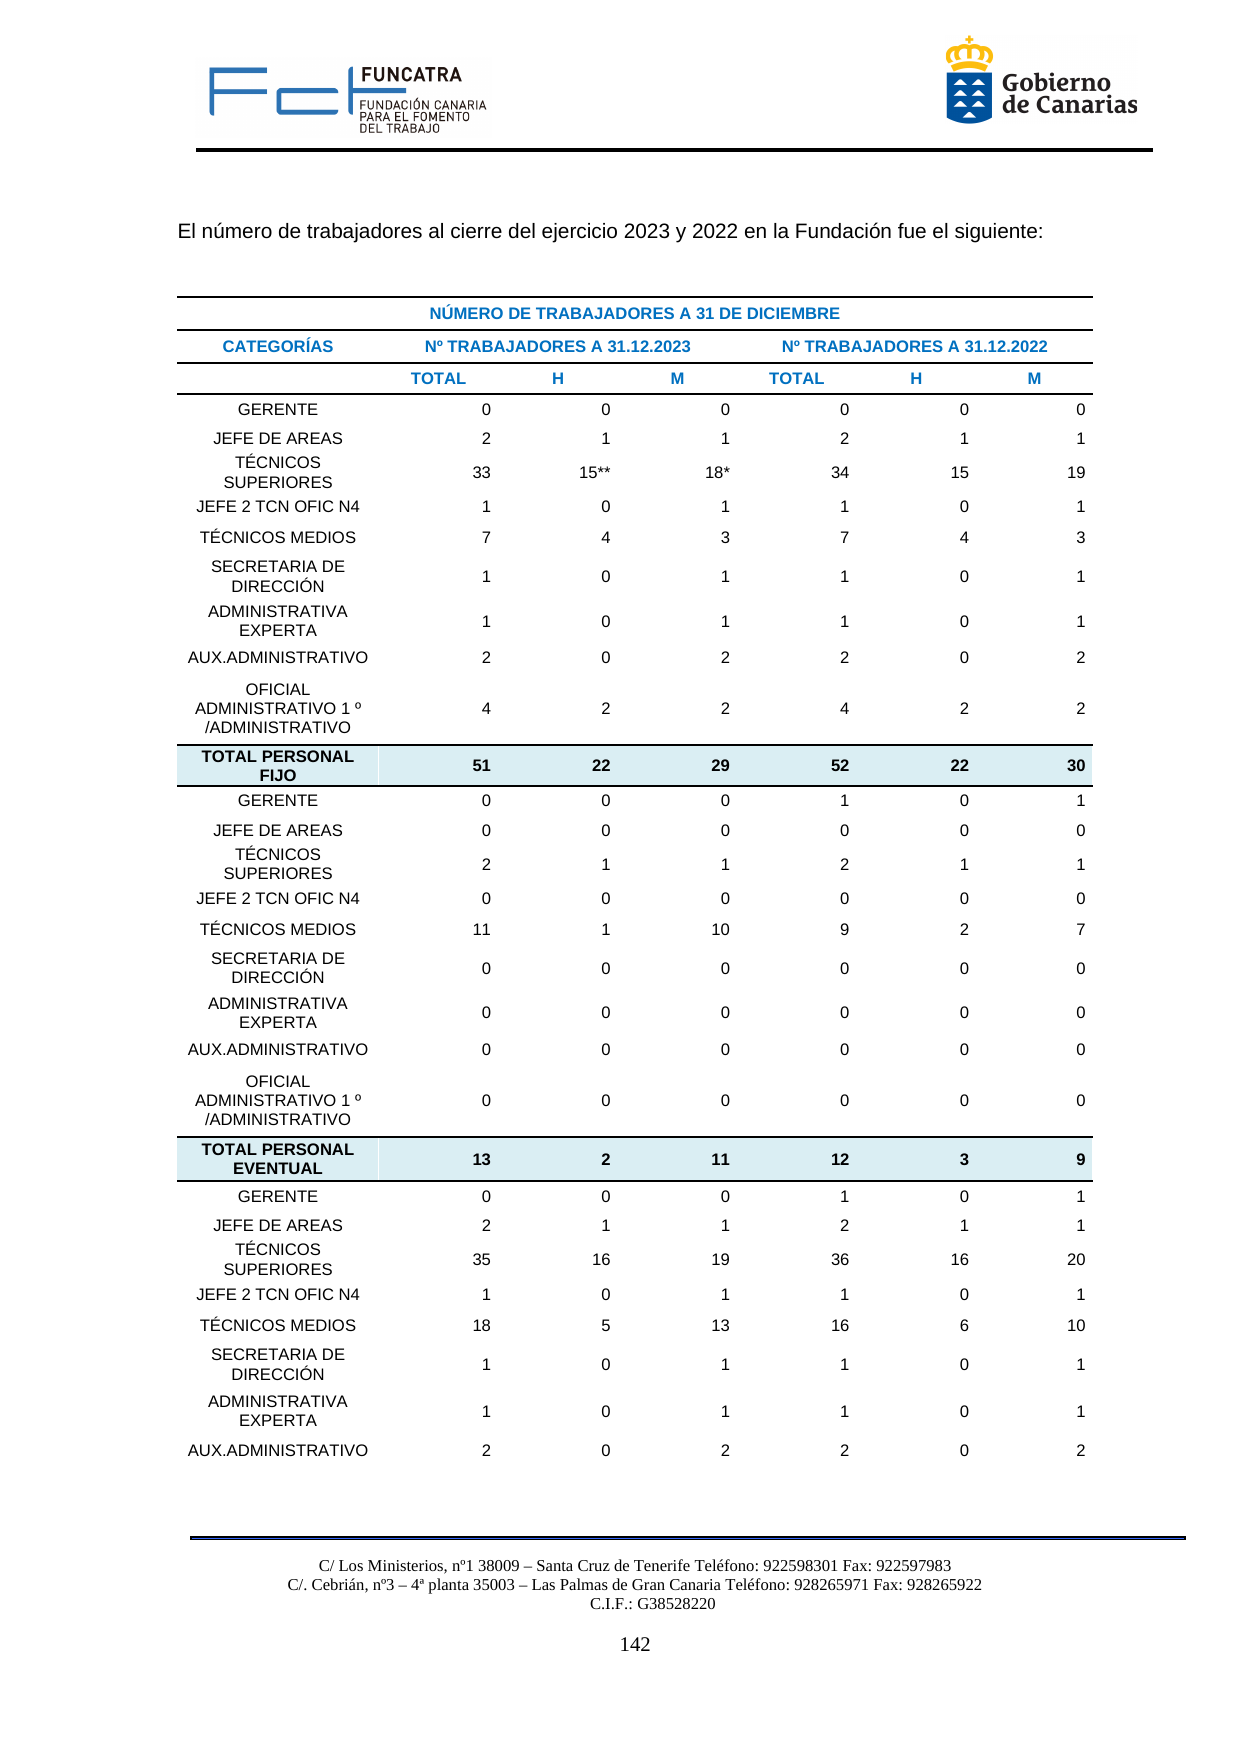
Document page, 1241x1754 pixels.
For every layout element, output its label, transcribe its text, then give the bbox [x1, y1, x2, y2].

table_cell 19 [618, 1240, 737, 1278]
table_cell 0 [379, 815, 498, 845]
table_cell 18 [379, 1310, 498, 1341]
table_cell 0 [498, 492, 618, 522]
table_cell 33 [379, 453, 498, 492]
table_cell 0 [976, 395, 1092, 423]
table_cell 10 [976, 1310, 1092, 1341]
table_cell 0 [856, 1034, 976, 1064]
table_cell GERENTE [177, 395, 378, 423]
table_cell 0 [379, 1064, 498, 1136]
table_cell 1 [618, 1279, 737, 1310]
table_cell 0 [856, 492, 976, 522]
table_cell 0 [618, 815, 737, 845]
table_cell 0 [379, 992, 498, 1034]
table_cell 1 [976, 1341, 1092, 1388]
table_cell 1 [737, 553, 856, 600]
table_cell 0 [498, 643, 618, 672]
table_cell 6 [856, 1310, 976, 1341]
table_cell 1 [976, 423, 1092, 453]
table_cell [177, 364, 378, 393]
table_cell 1 [976, 1182, 1092, 1210]
table_cell JEFE 2 TCN OFIC N4 [177, 883, 378, 913]
table_cell 1 [856, 1210, 976, 1240]
table_cell 2 [618, 1435, 737, 1466]
table_cell 0 [498, 1064, 618, 1136]
table_cell 7 [976, 914, 1092, 945]
picture [945, 35, 1138, 124]
table_cell TOTAL PERSONAL EVENTUAL [177, 1138, 378, 1180]
table_cell 0 [976, 992, 1092, 1034]
table_cell 18* [618, 453, 737, 492]
table_cell 0 [498, 1279, 618, 1310]
table_cell 1 [618, 423, 737, 453]
table_cell 1 [737, 600, 856, 642]
table_cell 0 [976, 883, 1092, 913]
table_cell 22 [498, 746, 618, 785]
table_cell 3 [856, 1138, 976, 1180]
table_cell SECRETARIA DE DIRECCIÓN [177, 945, 378, 992]
table_cell 1 [976, 600, 1092, 642]
table_cell 0 [737, 992, 856, 1034]
table_cell 9 [976, 1138, 1092, 1180]
table_cell 0 [618, 1034, 737, 1064]
table_cell 0 [498, 553, 618, 600]
table_cell 1 [976, 787, 1092, 815]
table_cell 1 [379, 492, 498, 522]
table_cell JEFE 2 TCN OFIC N4 [177, 1279, 378, 1310]
table_cell 19 [976, 453, 1092, 492]
table_cell 1 [737, 1388, 856, 1435]
table_cell 30 [976, 746, 1092, 785]
table_cell 0 [856, 1064, 976, 1136]
table_cell 1 [618, 492, 737, 522]
table_cell 2 [976, 643, 1092, 672]
table_cell 0 [618, 992, 737, 1034]
table_cell 0 [498, 395, 618, 423]
table_cell 1 [856, 845, 976, 883]
table_cell 0 [737, 1034, 856, 1064]
table_cell 0 [498, 787, 618, 815]
table_cell 11 [618, 1138, 737, 1180]
table_cell 2 [737, 1435, 856, 1466]
table_cell Nº TRABAJADORES A 31.12.2022 [737, 331, 1092, 362]
table_cell 13 [618, 1310, 737, 1341]
table_cell 4 [379, 673, 498, 744]
table_cell 0 [737, 1064, 856, 1136]
table_cell 2 [737, 1210, 856, 1240]
table_cell 1 [618, 1388, 737, 1435]
table_cell 2 [379, 845, 498, 883]
table_cell 0 [976, 945, 1092, 992]
table_cell 0 [976, 815, 1092, 845]
table_cell 0 [379, 395, 498, 423]
table_cell 2 [856, 673, 976, 744]
table_cell 1 [498, 914, 618, 945]
table_cell 0 [379, 1034, 498, 1064]
table_cell JEFE DE AREAS [177, 423, 378, 453]
table_cell 4 [856, 522, 976, 553]
table_cell 0 [618, 945, 737, 992]
table_cell 7 [379, 522, 498, 553]
table_cell M [976, 364, 1092, 393]
table_header NÚMERO DE TRABAJADORES A 31 DE DICIEMBRE [177, 298, 1092, 329]
table_cell 13 [379, 1138, 498, 1180]
table_cell 0 [856, 787, 976, 815]
table_cell M [618, 364, 737, 393]
table_cell TÉCNICOS SUPERIORES [177, 845, 378, 883]
table_cell 2 [737, 643, 856, 672]
table_cell 11 [379, 914, 498, 945]
table_cell 1 [976, 1388, 1092, 1435]
table_cell 16 [737, 1310, 856, 1341]
table_cell 0 [737, 395, 856, 423]
table_cell 0 [856, 1435, 976, 1466]
table_cell 0 [618, 787, 737, 815]
table_cell 15** [498, 453, 618, 492]
table_cell AUX.ADMINISTRATIVO [177, 1034, 378, 1064]
table_cell TÉCNICOS SUPERIORES [177, 1240, 378, 1278]
table_cell 1 [976, 845, 1092, 883]
table_cell 0 [498, 945, 618, 992]
table_cell SECRETARIA DE DIRECCIÓN [177, 553, 378, 600]
table_cell GERENTE [177, 1182, 378, 1210]
table_cell 0 [498, 1182, 618, 1210]
table_cell 7 [737, 522, 856, 553]
table_cell 0 [856, 643, 976, 672]
table_cell 1 [737, 787, 856, 815]
text El número de trabajadores al cierre del ejercicio 2023 y 2022 en la Fundación fue el siguiente: [177, 219, 1092, 243]
table_cell 0 [618, 1064, 737, 1136]
table_cell 0 [856, 600, 976, 642]
table_cell 16 [856, 1240, 976, 1278]
table_cell 1 [379, 1341, 498, 1388]
table_cell 2 [498, 1138, 618, 1180]
table_cell TÉCNICOS MEDIOS [177, 1310, 378, 1341]
table_cell AUX.ADMINISTRATIVO [177, 643, 378, 672]
table_cell 0 [379, 883, 498, 913]
table_cell 0 [976, 1034, 1092, 1064]
table_cell 12 [737, 1138, 856, 1180]
table_cell 0 [856, 553, 976, 600]
table_cell 1 [379, 1388, 498, 1435]
table_cell ADMINISTRATIVA EXPERTA [177, 992, 378, 1034]
table_cell 2 [618, 643, 737, 672]
table_cell 2 [737, 423, 856, 453]
table_cell 1 [379, 1279, 498, 1310]
table_cell 0 [498, 1341, 618, 1388]
table_cell 20 [976, 1240, 1092, 1278]
table_cell 22 [856, 746, 976, 785]
table_cell 0 [618, 883, 737, 913]
table_cell 9 [737, 914, 856, 945]
table_cell 1 [737, 492, 856, 522]
table_cell 1 [618, 1210, 737, 1240]
table_cell 2 [379, 643, 498, 672]
table_cell 1 [737, 1279, 856, 1310]
table_cell 0 [498, 600, 618, 642]
table_cell 0 [856, 395, 976, 423]
table_cell [177, 159, 1092, 190]
table_cell JEFE DE AREAS [177, 1210, 378, 1240]
table_cell 0 [618, 395, 737, 423]
table_cell 0 [856, 1388, 976, 1435]
table_cell 10 [618, 914, 737, 945]
table_cell OFICIAL ADMINISTRATIVO 1 º /ADMINISTRATIVO [177, 1064, 378, 1136]
table_cell 1 [976, 492, 1092, 522]
table_cell H [856, 364, 976, 393]
table_cell ADMINISTRATIVA EXPERTA [177, 600, 378, 642]
table_cell GERENTE [177, 787, 378, 815]
table_cell 3 [618, 522, 737, 553]
table_cell 16 [498, 1240, 618, 1278]
table_cell 1 [976, 1279, 1092, 1310]
table_cell 1 [498, 1210, 618, 1240]
table_cell 5 [498, 1310, 618, 1341]
table_cell 2 [737, 845, 856, 883]
table_cell 0 [737, 945, 856, 992]
table_cell 1 [618, 553, 737, 600]
table_cell 1 [498, 423, 618, 453]
table_cell TÉCNICOS MEDIOS [177, 914, 378, 945]
table_cell 51 [379, 746, 498, 785]
table_cell 0 [856, 945, 976, 992]
table_cell TOTAL [737, 364, 856, 393]
table_cell 3 [976, 522, 1092, 553]
table_cell OFICIAL ADMINISTRATIVO 1 º /ADMINISTRATIVO [177, 673, 378, 744]
table_cell 0 [498, 992, 618, 1034]
table_cell 1 [737, 1182, 856, 1210]
table_cell 1 [379, 600, 498, 642]
table_cell 1 [618, 600, 737, 642]
table_cell 0 [379, 787, 498, 815]
table_cell 2 [856, 914, 976, 945]
table_cell 0 [498, 883, 618, 913]
table_cell TÉCNICOS SUPERIORES [177, 453, 378, 492]
table_cell 1 [976, 553, 1092, 600]
table_cell 2 [379, 1210, 498, 1240]
table_cell H [498, 364, 618, 393]
table_cell 1 [856, 423, 976, 453]
table_cell 0 [737, 883, 856, 913]
table_cell 0 [976, 1064, 1092, 1136]
table_cell 1 [498, 845, 618, 883]
table_cell 0 [737, 815, 856, 845]
table_cell JEFE DE AREAS [177, 815, 378, 845]
table_cell 0 [856, 992, 976, 1034]
table_cell TOTAL PERSONAL FIJO [177, 746, 378, 785]
table_cell 2 [379, 1435, 498, 1466]
table_cell 0 [379, 1182, 498, 1210]
table_cell 0 [379, 945, 498, 992]
table_cell 4 [737, 673, 856, 744]
table_cell Nº TRABAJADORES A 31.12.2023 [379, 331, 737, 362]
table_cell 52 [737, 746, 856, 785]
table_cell 0 [856, 883, 976, 913]
table_cell 2 [976, 1435, 1092, 1466]
table_cell 0 [498, 1435, 618, 1466]
table_cell AUX.ADMINISTRATIVO [177, 1435, 378, 1466]
table_cell TÉCNICOS MEDIOS [177, 522, 378, 553]
table_cell CATEGORÍAS [177, 331, 378, 362]
table_cell 2 [618, 673, 737, 744]
picture [195, 57, 492, 138]
table_cell JEFE 2 TCN OFIC N4 [177, 492, 378, 522]
table_cell 0 [856, 815, 976, 845]
table_cell 0 [856, 1341, 976, 1388]
table_cell 2 [379, 423, 498, 453]
table_cell 35 [379, 1240, 498, 1278]
table_cell 36 [737, 1240, 856, 1278]
table_cell 4 [498, 522, 618, 553]
table_cell 34 [737, 453, 856, 492]
table_cell 0 [498, 1034, 618, 1064]
table_cell 1 [618, 1341, 737, 1388]
table_cell 1 [618, 845, 737, 883]
table_cell 0 [498, 1388, 618, 1435]
table_cell ADMINISTRATIVA EXPERTA [177, 1388, 378, 1435]
table_cell 0 [498, 815, 618, 845]
table_cell 0 [618, 1182, 737, 1210]
table_cell 0 [856, 1279, 976, 1310]
table_cell 29 [618, 746, 737, 785]
table_cell TOTAL [379, 364, 498, 393]
table_cell 15 [856, 453, 976, 492]
table_cell SECRETARIA DE DIRECCIÓN [177, 1341, 378, 1388]
table_cell 1 [737, 1341, 856, 1388]
table_cell 2 [976, 673, 1092, 744]
table_cell 1 [976, 1210, 1092, 1240]
table_cell 0 [856, 1182, 976, 1210]
table_cell 2 [498, 673, 618, 744]
table_cell 1 [379, 553, 498, 600]
